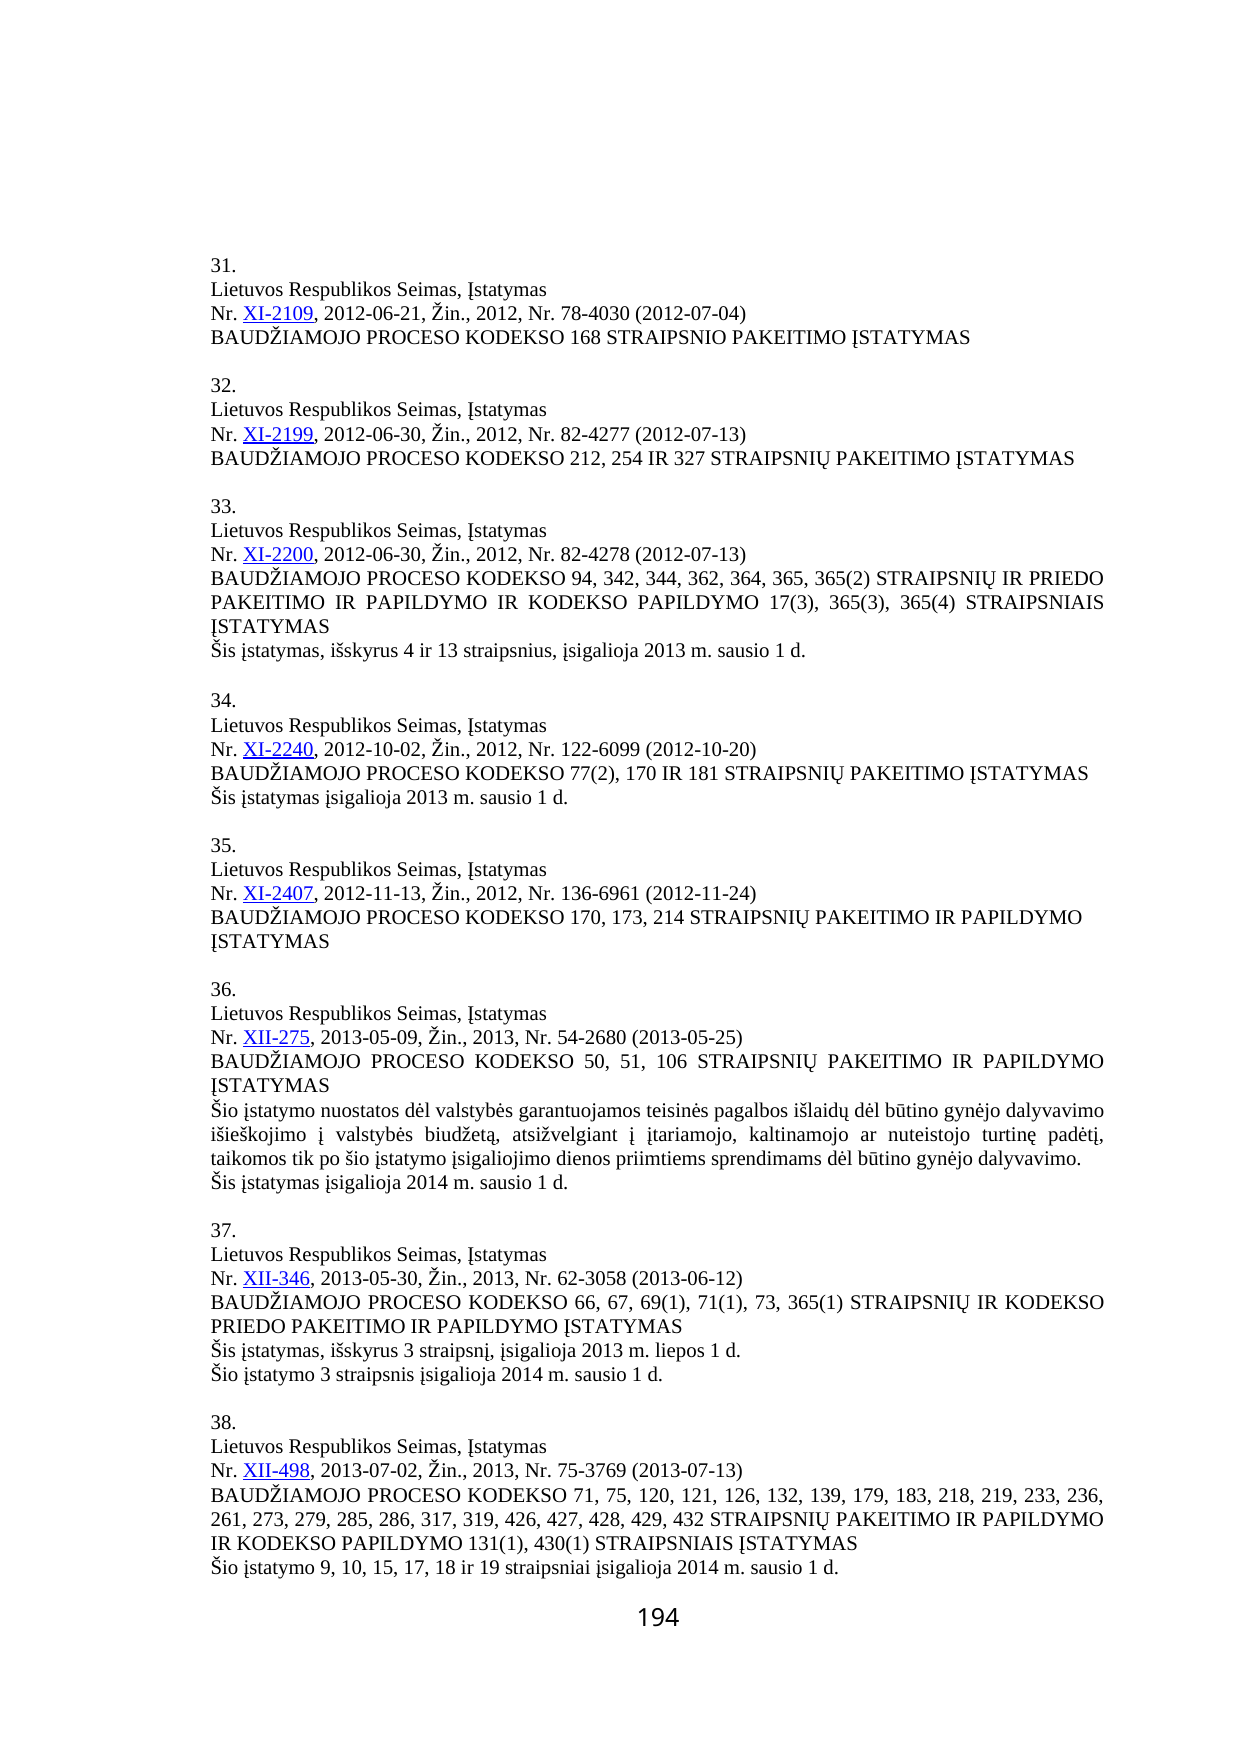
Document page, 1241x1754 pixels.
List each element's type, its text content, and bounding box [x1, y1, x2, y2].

text BAUDŽIAMOJO PROCESO KODEKSO 50, 51, 106 STRAIPSNIŲ PAKEITIMO IR PAPILDYMO ĮSTATYMAS [210, 1049, 1105, 1097]
text Nr. XI-2109, 2012-06-21, Žin., 2012, Nr. 78-4030 (2012-07-04) [210, 301, 1105, 325]
text Nr. XII-498, 2013-07-02, Žin., 2013, Nr. 75-3769 (2013-07-13) [210, 1458, 1105, 1482]
text Šis įstatymas įsigalioja 2014 m. sausio 1 d. [210, 1170, 1105, 1194]
text BAUDŽIAMOJO PROCESO KODEKSO 77(2), 170 IR 181 STRAIPSNIŲ PAKEITIMO ĮSTATYMAS [210, 761, 1105, 785]
text Lietuvos Respublikos Seimas, Įstatymas [210, 1434, 1105, 1458]
text 33. [210, 494, 1105, 518]
text Nr. XII-346, 2013-05-30, Žin., 2013, Nr. 62-3058 (2013-06-12) [210, 1266, 1105, 1290]
text Nr. XI-2240, 2012-10-02, Žin., 2012, Nr. 122-6099 (2012-10-20) [210, 737, 1105, 761]
text Nr. XI-2199, 2012-06-30, Žin., 2012, Nr. 82-4277 (2012-07-13) [210, 421, 1105, 446]
text Lietuvos Respublikos Seimas, Įstatymas [210, 1242, 1105, 1266]
text BAUDŽIAMOJO PROCESO KODEKSO 170, 173, 214 STRAIPSNIŲ PAKEITIMO IR PAPILDYMO ĮSTATYMAS [210, 905, 1105, 953]
text 34. [210, 688, 1105, 712]
text Lietuvos Respublikos Seimas, Įstatymas [210, 277, 1105, 301]
text Šis įstatymas, išskyrus 4 ir 13 straipsnius, įsigalioja 2013 m. sausio 1 d. [210, 638, 1105, 662]
text 31. [210, 253, 1105, 277]
text 37. [210, 1218, 1105, 1242]
text BAUDŽIAMOJO PROCESO KODEKSO 212, 254 IR 327 STRAIPSNIŲ PAKEITIMO ĮSTATYMAS [210, 446, 1105, 469]
text BAUDŽIAMOJO PROCESO KODEKSO 66, 67, 69(1), 71(1), 73, 365(1) STRAIPSNIŲ IR KODEKSO PRIEDO PAKEITIMO IR PAPILDYMO ĮSTATYMAS [210, 1290, 1105, 1338]
text Nr. XI-2407, 2012-11-13, Žin., 2012, Nr. 136-6961 (2012-11-24) [210, 881, 1105, 905]
text BAUDŽIAMOJO PROCESO KODEKSO 94, 342, 344, 362, 364, 365, 365(2) STRAIPSNIŲ IR PRIEDO PAKEITIMO IR PAPILDYMO IR KODEKSO PAPILDYMO 17(3), 365(3), 365(4) STRAIPSNIAIS ĮSTATYMAS [210, 566, 1105, 638]
text BAUDŽIAMOJO PROCESO KODEKSO 71, 75, 120, 121, 126, 132, 139, 179, 183, 218, 219, 233, 236, 261, 273, 279, 285, 286, 317, 319, 426, 427, 428, 429, 432 STRAIPSNIŲ PAKEITIMO IR PAPILDYMO IR KODEKSO PAPILDYMO 131(1), 430(1) STRAIPSNIAIS ĮSTATYMAS [210, 1482, 1105, 1555]
text Lietuvos Respublikos Seimas, Įstatymas [210, 518, 1105, 542]
text Šio įstatymo 9, 10, 15, 17, 18 ir 19 straipsniai įsigalioja 2014 m. sausio 1 d. [210, 1555, 1105, 1579]
text 32. [210, 373, 1105, 397]
text Šio įstatymo 3 straipsnis įsigalioja 2014 m. sausio 1 d. [210, 1362, 1105, 1386]
text 35. [210, 833, 1105, 857]
text Nr. XI-2200, 2012-06-30, Žin., 2012, Nr. 82-4278 (2012-07-13) [210, 542, 1105, 566]
text Šio įstatymo nuostatos dėl valstybės garantuojamos teisinės pagalbos išlaidų dėl būtino gynėjo dalyvavimo išieškojimo į valstybės biudžetą, atsižvelgiant į įtariamojo, kaltinamojo ar nuteistojo turtinę padėtį, taikomos tik po šio įstatymo įsigaliojimo dienos priimtiems sprendimams dėl būtino gynėjo dalyvavimo. [210, 1097, 1105, 1170]
text Šis įstatymas, išskyrus 3 straipsnį, įsigalioja 2013 m. liepos 1 d. [210, 1338, 1105, 1362]
text 36. [210, 977, 1105, 1001]
text Nr. XII-275, 2013-05-09, Žin., 2013, Nr. 54-2680 (2013-05-25) [210, 1025, 1105, 1049]
text Lietuvos Respublikos Seimas, Įstatymas [210, 397, 1105, 421]
text Lietuvos Respublikos Seimas, Įstatymas [210, 857, 1105, 881]
text Šis įstatymas įsigalioja 2013 m. sausio 1 d. [210, 785, 1105, 809]
text Lietuvos Respublikos Seimas, Įstatymas [210, 712, 1105, 737]
text Lietuvos Respublikos Seimas, Įstatymas [210, 1001, 1105, 1025]
text BAUDŽIAMOJO PROCESO KODEKSO 168 STRAIPSNIO PAKEITIMO ĮSTATYMAS [210, 325, 1105, 349]
text 38. [210, 1410, 1105, 1434]
